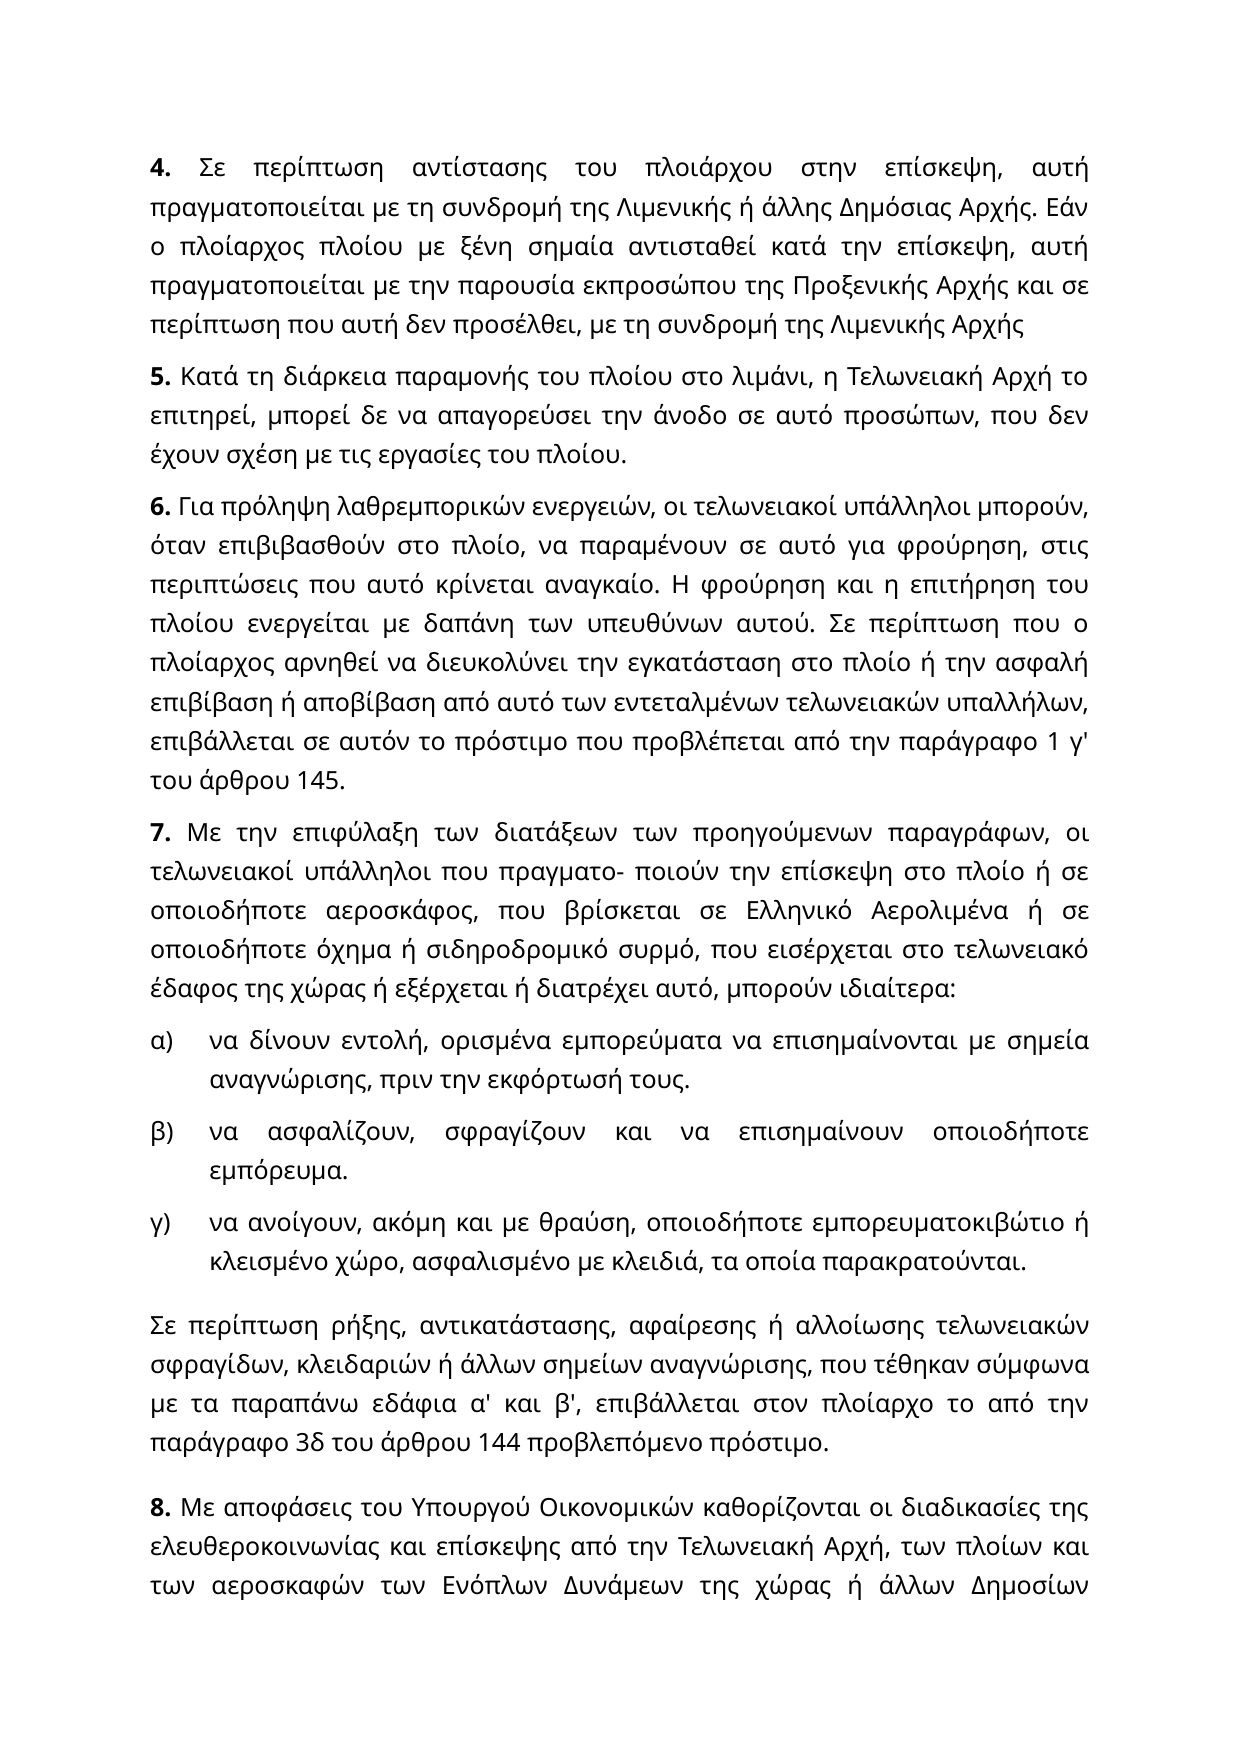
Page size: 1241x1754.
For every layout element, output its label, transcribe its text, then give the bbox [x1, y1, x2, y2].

list β) να ασφαλίζουν, σφραγίζουν και να επισημαίνουν οποιοδήποτε εμπόρευμα. [150, 1113, 1090, 1187]
list γ) να ανοίγουν, ακόμη και με θραύση, οποιοδήποτε εμπορευματοκιβώτιο ή κλεισμένο χώρο, ασφαλισμένο με κλειδιά, τα οποία παρακρατούνται. [150, 1204, 1090, 1277]
text 5. Κατά τη διάρκεια παραμονής του πλοίου στο λιμάνι, η Τελωνειακή Αρχή το επιτηρεί, μπορεί δε να απαγορεύσει την άνοδο σε αυτό προσώπων, που δεν έχουν σχέση με τις εργασίες του πλοίου. [150, 358, 1090, 471]
text 7. Με την επιφύλαξη των διατάξεων των προηγούμενων παραγράφων, οι τελωνειακοί υπάλληλοι που πραγματο- ποιούν την επίσκεψη στο πλοίο ή σε οποιοδήποτε αεροσκάφος, που βρίσκεται σε Ελληνικό Αερολιμένα ή σε οποιοδήποτε όχημα ή σιδηροδρομικό συρμό, που εισέρχεται στο τελωνειακό έδαφος της χώρας ή εξέρχεται ή διατρέχει αυτό, μπορούν ιδιαίτερα: [150, 814, 1090, 1005]
text 4. Σε περίπτωση αντίστασης του πλοιάρχου στην επίσκεψη, αυτή πραγματοποιείται με τη συνδρομή της Λιμενικής ή άλλης Δημόσιας Αρχής. Εάν ο πλοίαρχος πλοίου με ξένη σημαία αντισταθεί κατά την επίσκεψη, αυτή πραγματοποιείται με την παρουσία εκπροσώπου της Προξενικής Αρχής και σε περίπτωση που αυτή δεν προσέλθει, με τη συνδρομή της Λιμενικής Αρχής [150, 150, 1090, 341]
text 6. Για πρόληψη λαθρεμπορικών ενεργειών, οι τελωνειακοί υπάλληλοι μπορούν, όταν επιβιβασθούν στο πλοίο, να παραμένουν σε αυτό για φρούρηση, στις περιπτώσεις που αυτό κρίνεται αναγκαίο. Η φρούρηση και η επιτήρηση του πλοίου ενεργείται με δαπάνη των υπευθύνων αυτού. Σε περίπτωση που ο πλοίαρχος αρνηθεί να διευκολύνει την εγκατάσταση στο πλοίο ή την ασφαλή επιβίβαση ή αποβίβαση από αυτό των εντεταλμένων τελωνειακών υπαλλήλων, επιβάλλεται σε αυτόν το πρόστιμο που προβλέπεται από την παράγραφο 1 γ' του άρθρου 145. [150, 488, 1090, 797]
list α) να δίνουν εντολή, ορισμένα εμπορεύματα να επισημαίνονται με σημεία αναγνώρισης, πριν την εκφόρτωσή τους. [150, 1022, 1090, 1096]
text 8. Με αποφάσεις του Υπουργού Οικονομικών καθορίζονται οι διαδικασίες της ελευθεροκοινωνίας και επίσκεψης από την Τελωνειακή Αρχή, των πλοίων και των αεροσκαφών των Ενόπλων Δυνάμεων της χώρας ή άλλων Δημοσίων [150, 1489, 1090, 1602]
text Σε περίπτωση ρήξης, αντικατάστασης, αφαίρεσης ή αλλοίωσης τελωνειακών σφραγίδων, κλειδαριών ή άλλων σημείων αναγνώρισης, που τέθηκαν σύμφωνα με τα παραπάνω εδάφια α' και β', επιβάλλεται στον πλοίαρχο το από την παράγραφο 3δ του άρθρου 144 προβλεπόμενο πρόστιμο. [150, 1307, 1090, 1459]
